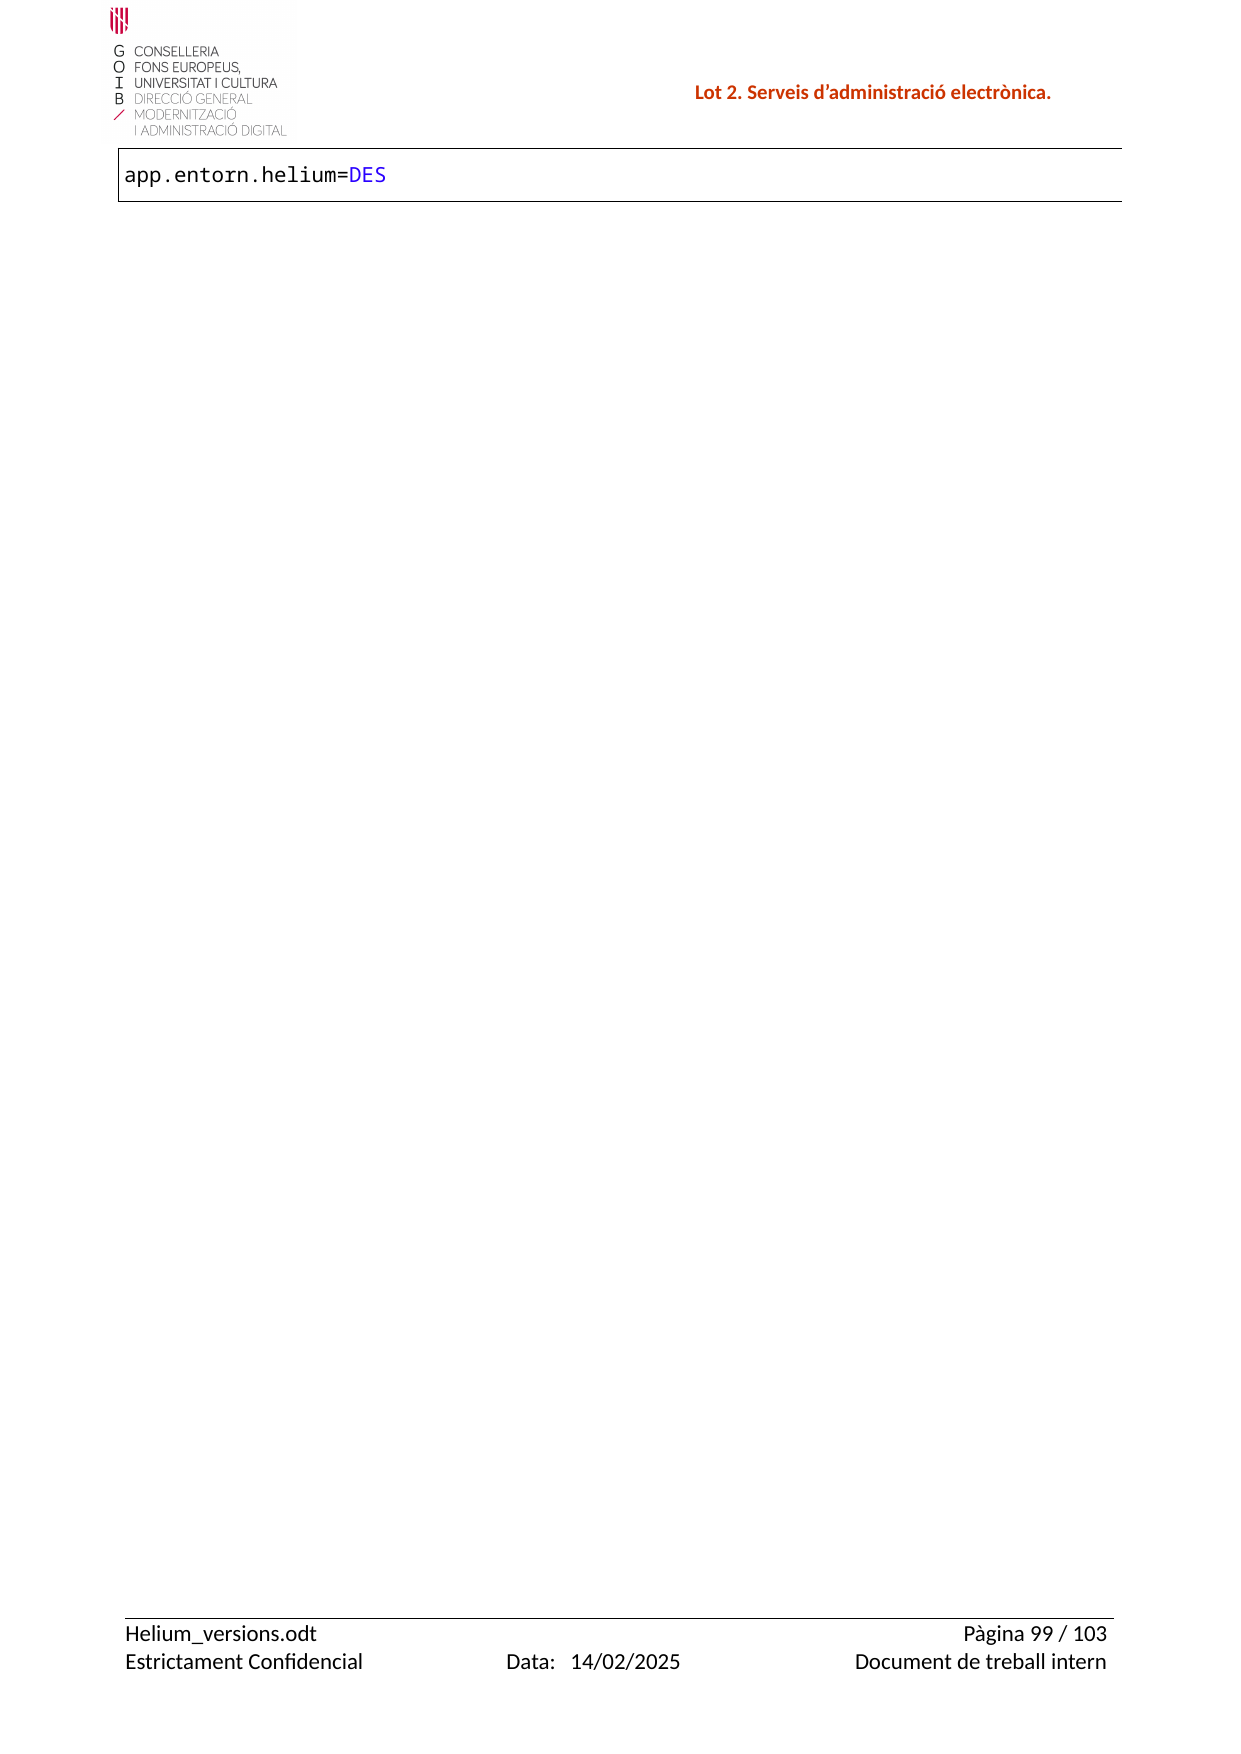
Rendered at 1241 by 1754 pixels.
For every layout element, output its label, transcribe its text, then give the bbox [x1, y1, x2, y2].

table_header app.entorn.helium=DES [119, 149, 1122, 201]
picture [100, 0, 297, 144]
